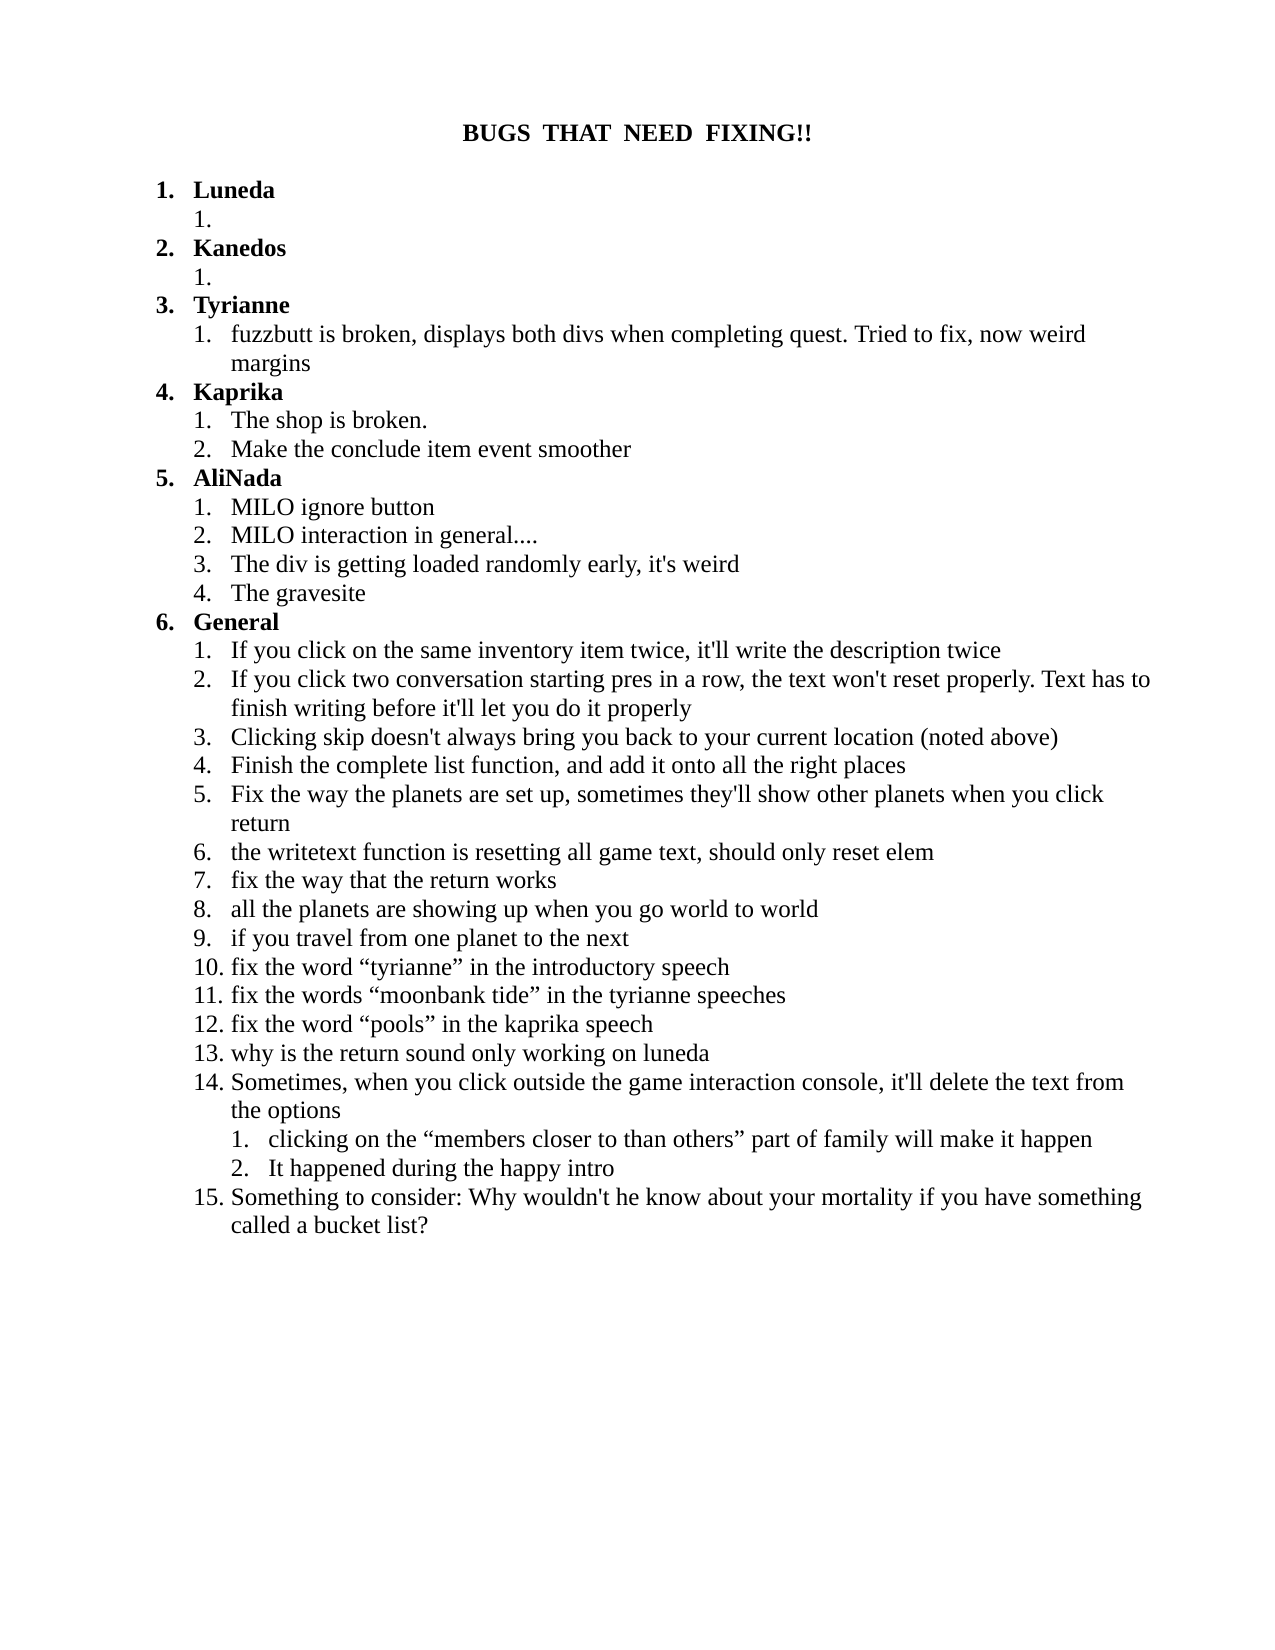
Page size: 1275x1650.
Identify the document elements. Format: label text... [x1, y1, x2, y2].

list clicking on the “members closer to than others” part of family will make it happen [231, 1124, 1157, 1153]
list It happened during the happy intro [231, 1153, 1157, 1182]
list Kanedos [156, 233, 1157, 262]
list Sometimes, when you click outside the game interaction console, it'll delete the text from the options [193, 1067, 1157, 1124]
list Kaprika [156, 377, 1157, 406]
list The gravesite [193, 578, 1157, 607]
list Something to consider: Why wouldn't he know about your mortality if you have something called a bucket list? [193, 1182, 1157, 1239]
list MILO interaction in general.... [193, 521, 1157, 549]
list all the planets are showing up when you go world to world [193, 894, 1157, 923]
list fix the way that the return works [193, 866, 1157, 894]
list The shop is broken. [193, 406, 1157, 434]
list if you travel from one planet to the next [193, 923, 1157, 952]
list fuzzbutt is broken, displays both divs when completing quest. Tried to fix, now weird margins [193, 319, 1157, 377]
list why is the return sound only working on luneda [193, 1038, 1157, 1067]
list If you click on the same inventory item twice, it'll write the description twice [193, 636, 1157, 664]
list fix the word “pools” in the kaprika speech [193, 1009, 1157, 1038]
list AliNada [156, 463, 1157, 492]
list If you click two conversation starting pres in a row, the text won't reset properly. Text has to finish writing before it'll let you do it properly [193, 664, 1157, 722]
list Finish the complete list function, and add it onto all the right places [193, 751, 1157, 779]
list the writetext function is resetting all game text, should only reset elem [193, 837, 1157, 866]
list Luneda [156, 176, 1157, 204]
list Tyrianne [156, 291, 1157, 319]
list General [156, 607, 1157, 636]
list Make the conclude item event smoother [193, 434, 1157, 463]
text BUGS THAT NEED FIXING!! [118, 118, 1157, 147]
list Clicking skip doesn't always bring you back to your current location (noted above) [193, 722, 1157, 751]
list The div is getting loaded randomly early, it's weird [193, 549, 1157, 578]
list MILO ignore button [193, 492, 1157, 521]
list fix the words “moonbank tide” in the tyrianne speeches [193, 981, 1157, 1009]
list fix the word “tyrianne” in the introductory speech [193, 952, 1157, 981]
list Fix the way the planets are set up, sometimes they'll show other planets when you click return [193, 779, 1157, 837]
